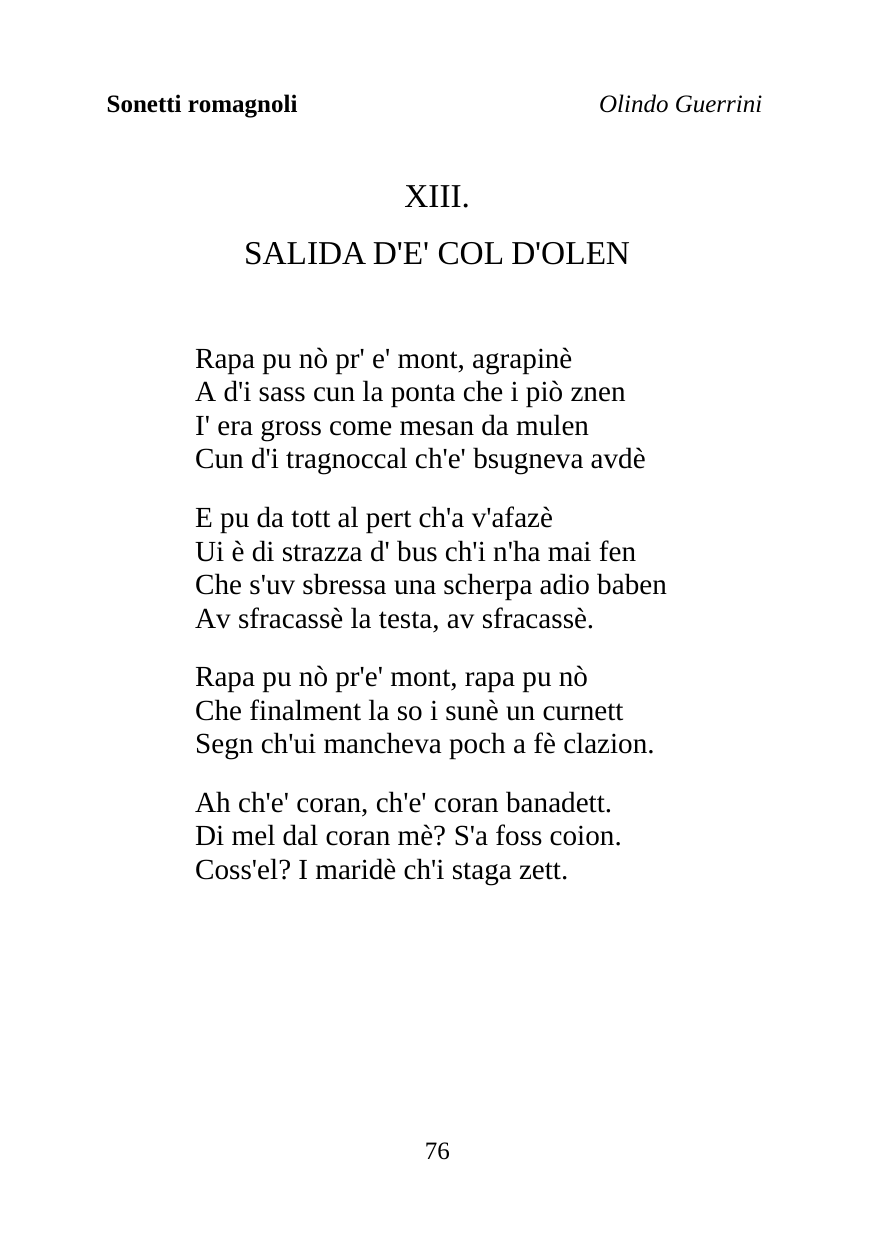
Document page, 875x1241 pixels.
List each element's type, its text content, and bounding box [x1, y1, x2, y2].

subtitle XIII. SALIDA D'E' COL D'OLEN [106, 176, 768, 272]
text Rapa pu nò pr'e' mont, rapa pu nò Che finalment la so i sunè un curnett Segn ch'ui mancheva poch a fè clazion. [195, 659, 768, 760]
text E pu da tott al pert ch'a v'afazè Ui è di strazza d' bus ch'i n'ha mai fen Che s'uv sbressa una scherpa adio baben Av sfracassè la testa, av sfracassè. [195, 500, 768, 634]
text Ah ch'e' coran, ch'e' coran banadett. Di mel dal coran mè? S'a foss coion. Coss'el? I maridè ch'i staga zett. [195, 785, 768, 886]
text Rapa pu nò pr' e' mont, agrapinè A d'i sass cun la ponta che i piò znen I' era gross come mesan da mulen Cun d'i tragnoccal ch'e' bsugneva avdè [195, 341, 768, 475]
